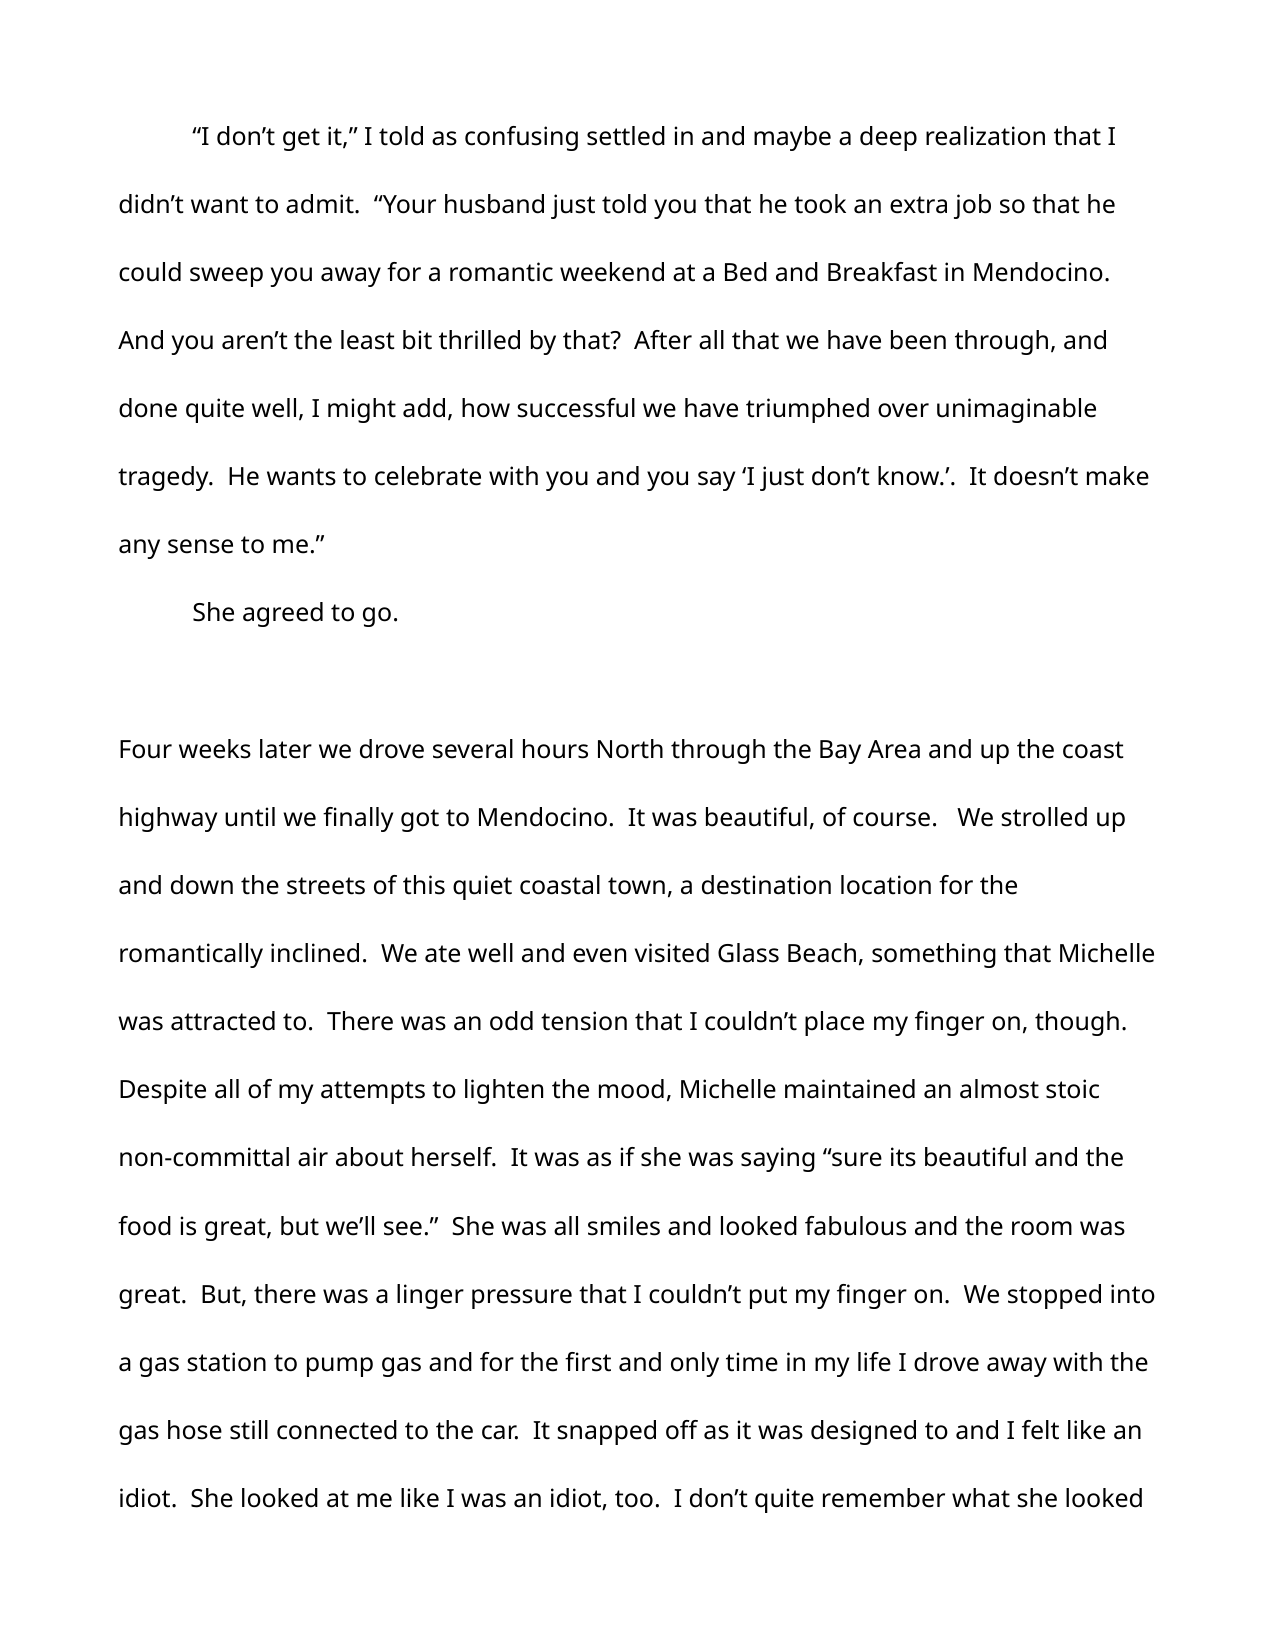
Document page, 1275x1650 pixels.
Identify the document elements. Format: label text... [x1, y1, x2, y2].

text Four weeks later we drove several hours North through the Bay Area and up the coast highway until we finally got to Mendocino. It was beautiful, of course. We strolled up and down the streets of this quiet coastal town, a destination location for the romantically inclined. We ate well and even visited Glass Beach, something that Michelle was attracted to. There was an odd tension that I couldn’t place my finger on, though. Despite all of my attempts to lighten the mood, Michelle maintained an almost stoic non-committal air about herself. It was as if she was saying “sure its beautiful and the food is great, but we’ll see.” She was all smiles and looked fabulous and the room was great. But, there was a linger pressure that I couldn’t put my finger on. We stopped into a gas station to pump gas and for the first and only time in my life I drove away with the gas hose still connected to the car. It snapped off as it was designed to and I felt like an idiot. She looked at me like I was an idiot, too. I don’t quite remember what she looked [118, 731, 1157, 1515]
text She agreed to go. [118, 595, 1157, 629]
text “I don’t get it,” I told as confusing settled in and maybe a deep realization that I didn’t want to admit. “Your husband just told you that he took an extra job so that he could sweep you away for a romantic weekend at a Bed and Breakfast in Mendocino. And you aren’t the least bit thrilled by that? After all that we have been through, and done quite well, I might add, how successful we have triumphed over unimaginable tragedy. He wants to celebrate with you and you say ‘I just don’t know.’. It doesn’t make any sense to me.” [118, 118, 1157, 561]
